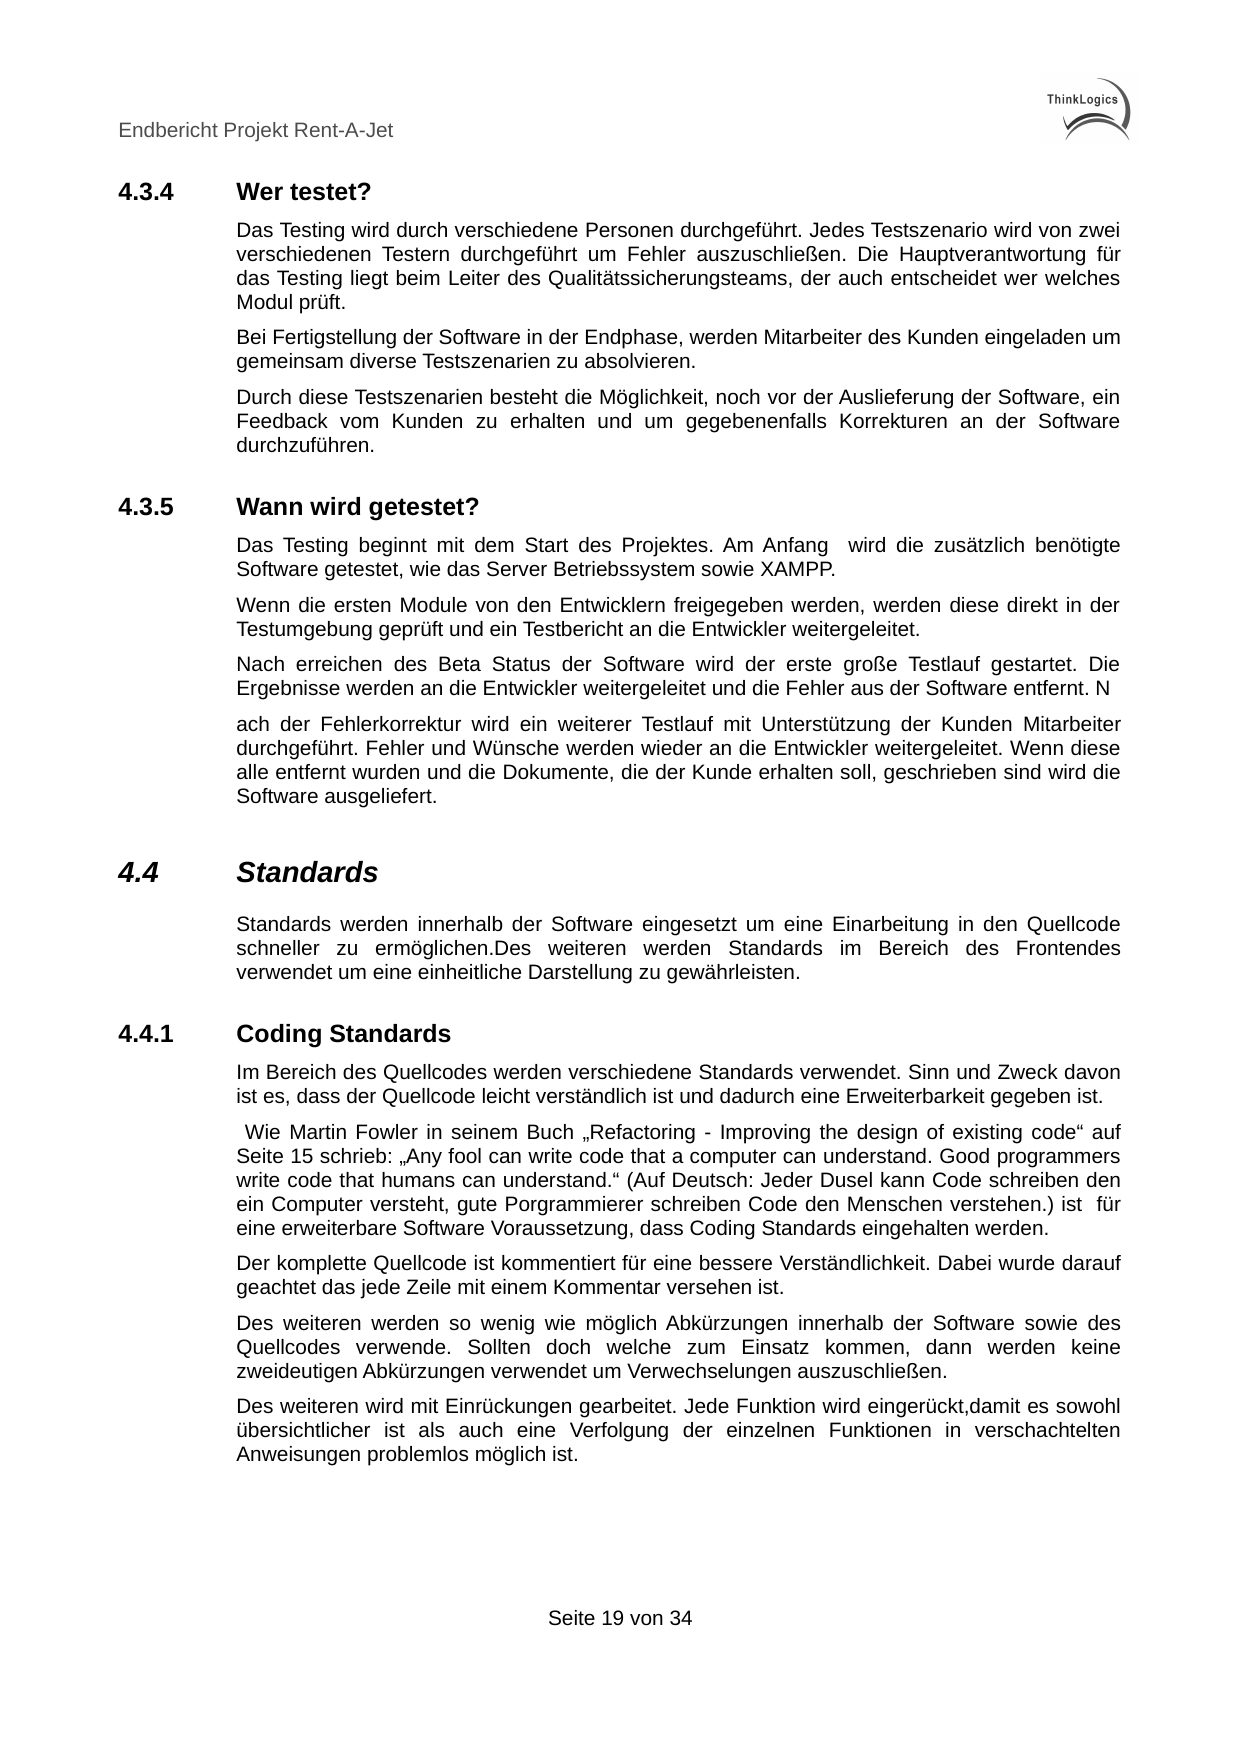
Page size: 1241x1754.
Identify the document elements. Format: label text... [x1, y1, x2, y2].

subtitle Standards [118, 855, 1122, 888]
text Das Testing beginnt mit dem Start des Projektes. Am Anfang wird die zusätzlich benötigte Software getestet, wie das Server Betriebssystem sowie XAMPP. [236, 533, 1122, 581]
subtitle Wer testet? [118, 177, 1122, 206]
text Standards werden innerhalb der Software eingesetzt um eine Einarbeitung in den Quellcode schneller zu ermöglichen.Des weiteren werden Standards im Bereich des Frontendes verwendet um eine einheitliche Darstellung zu gewährleisten. [236, 912, 1122, 984]
subtitle Coding Standards [118, 1019, 1122, 1048]
text Der komplette Quellcode ist kommentiert für eine bessere Verständlichkeit. Dabei wurde darauf geachtet das jede Zeile mit einem Kommentar versehen ist. [236, 1251, 1122, 1299]
text Im Bereich des Quellcodes werden verschiedene Standards verwendet. Sinn und Zweck davon ist es, dass der Quellcode leicht verständlich ist und dadurch eine Erweiterbarkeit gegeben ist. [236, 1060, 1122, 1108]
text Des weiteren wird mit Einrückungen gearbeitet. Jede Funktion wird eingerückt,damit es sowohl übersichtlicher ist als auch eine Verfolgung der einzelnen Funktionen in verschachtelten Anweisungen problemlos möglich ist. [236, 1394, 1122, 1466]
text Nach erreichen des Beta Status der Software wird der erste große Testlauf gestartet. Die Ergebnisse werden an die Entwickler weitergeleitet und die Fehler aus der Software entfernt. N [236, 652, 1122, 700]
text Des weiteren werden so wenig wie möglich Abkürzungen innerhalb der Software sowie des Quellcodes verwende. Sollten doch welche zum Einsatz kommen, dann werden keine zweideutigen Abkürzungen verwendet um Verwechselungen auszuschließen. [236, 1311, 1122, 1383]
text Durch diese Testszenarien besteht die Möglichkeit, noch vor der Auslieferung der Software, ein Feedback vom Kunden zu erhalten und um gegebenenfalls Korrekturen an der Software durchzuführen. [236, 385, 1122, 457]
text Bei Fertigstellung der Software in der Endphase, werden Mitarbeiter des Kunden eingeladen um gemeinsam diverse Testszenarien zu absolvieren. [236, 325, 1122, 373]
text Das Testing wird durch verschiedene Personen durchgeführt. Jedes Testszenario wird von zwei verschiedenen Testern durchgeführt um Fehler auszuschließen. Die Hauptverantwortung für das Testing liegt beim Leiter des Qualitätssicherungsteams, der auch entscheidet wer welches Modul prüft. [236, 218, 1122, 313]
text Wenn die ersten Module von den Entwicklern freigegeben werden, werden diese direkt in der Testumgebung geprüft und ein Testbericht an die Entwickler weitergeleitet. [236, 592, 1122, 640]
text Wie Martin Fowler in seinem Buch „Refactoring - Improving the design of existing code“ auf Seite 15 schrieb: „Any fool can write code that a computer can understand. Good programmers write code that humans can understand.“ (Auf Deutsch: Jeder Dusel kann Code schreiben den ein Computer versteht, gute Porgrammierer schreiben Code den Menschen verstehen.) ist für eine erweiterbare Software Voraussetzung, dass Coding Standards eingehalten werden. [236, 1119, 1122, 1239]
subtitle Wann wird getestet? [118, 492, 1122, 521]
text ach der Fehlerkorrektur wird ein weiterer Testlauf mit Unterstützung der Kunden Mitarbeiter durchgeführt. Fehler und Wünsche werden wieder an die Entwickler weitergeleitet. Wenn diese alle entfernt wurden und die Dokumente, die der Kunde erhalten soll, geschrieben sind wird die Software ausgeliefert. [236, 712, 1122, 808]
